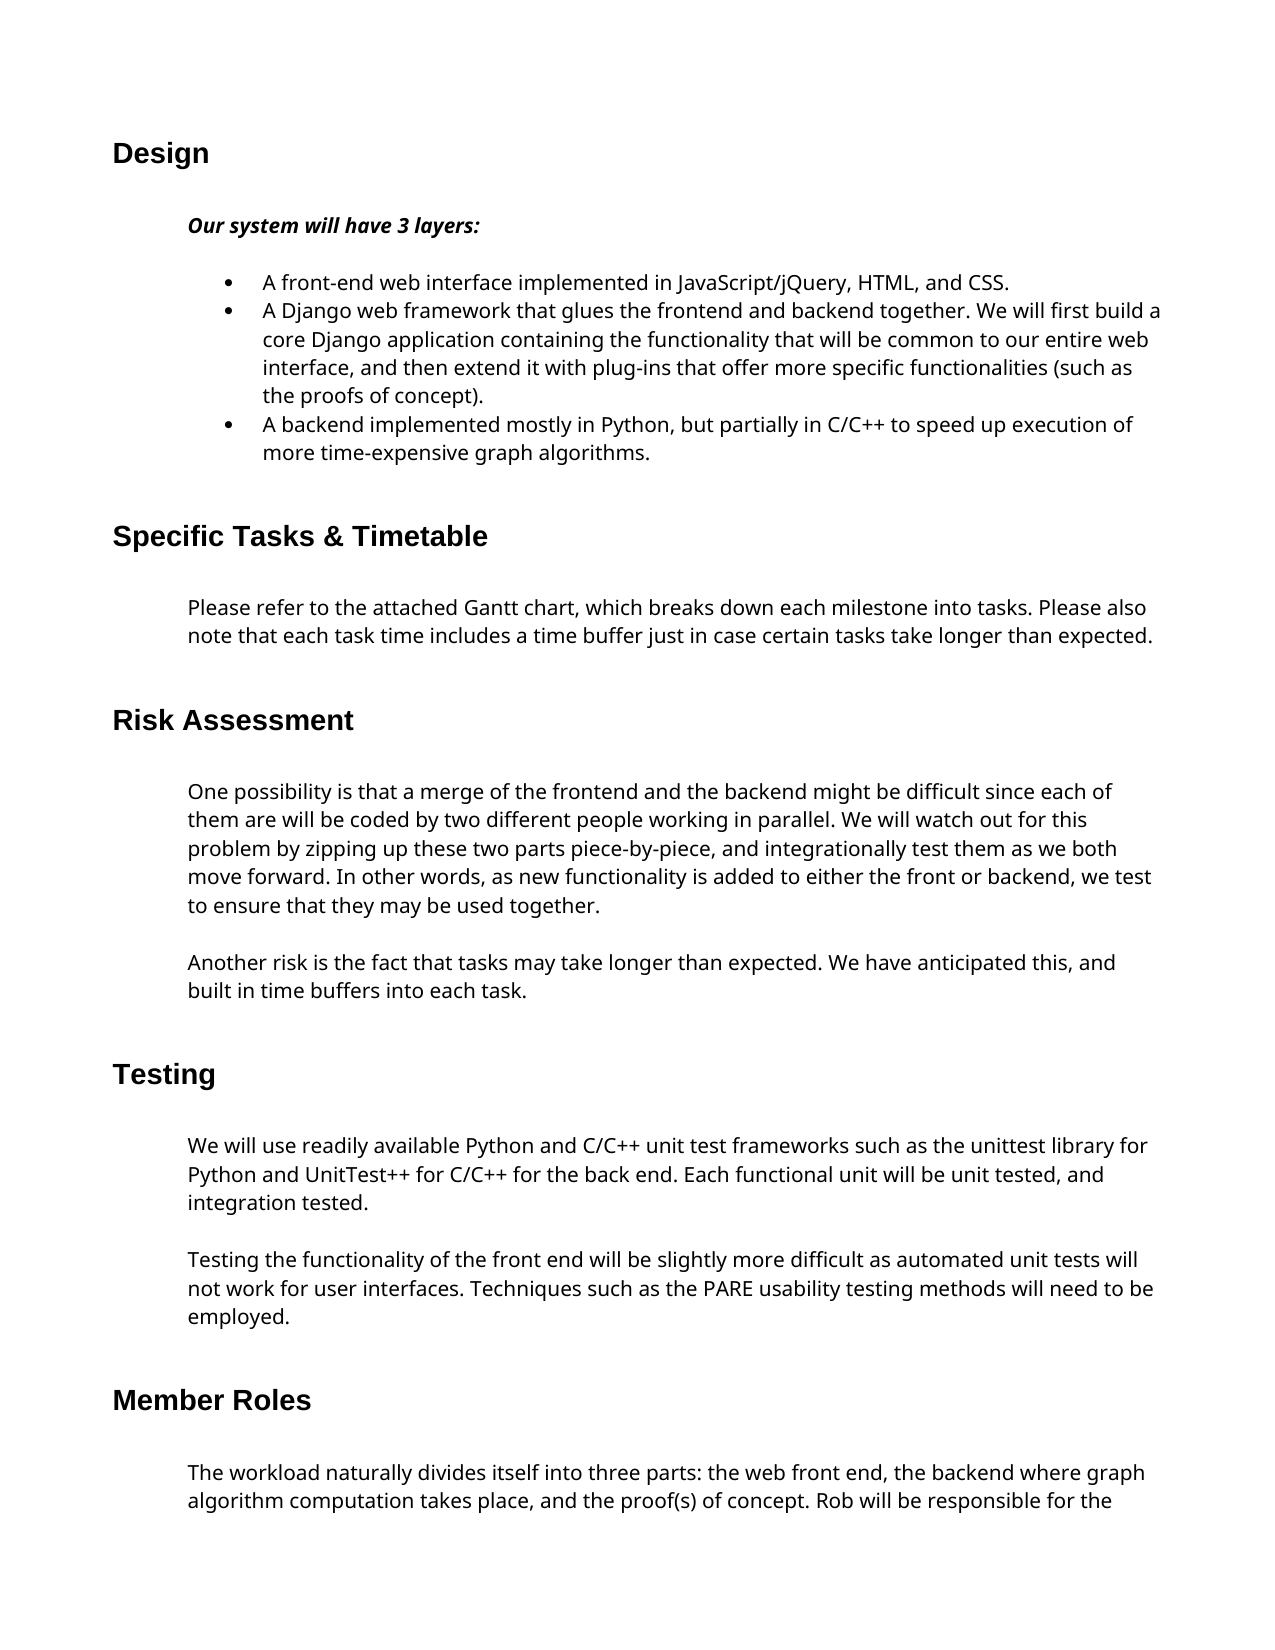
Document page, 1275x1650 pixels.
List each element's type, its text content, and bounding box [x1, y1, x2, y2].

text The workload naturally divides itself into three parts: the web front end, the backend where graph algorithm computation takes place, and the proof(s) of concept. Rob will be responsible for the [187, 1458, 1162, 1514]
subtitle Design [112, 137, 1162, 170]
text We will use readily available Python and C/C++ unit test frameworks such as the unittest library for Python and UnitTest++ for C/C++ for the back end. Each functional unit will be unit tested, and integration tested. [187, 1132, 1162, 1217]
text Please refer to the attached Gantt chart, which breaks down each milestone into tasks. Please also note that each task time includes a time buffer just in case certain tasks take longer than expected. [187, 593, 1162, 678]
text Testing the functionality of the front end will be slightly more difficult as automated unit tests will not work for user interfaces. Techniques such as the PARE usability testing methods will need to be employed. [187, 1245, 1162, 1359]
subtitle Member Roles [112, 1384, 1162, 1417]
text Our system will have 3 layers: [187, 211, 1162, 239]
list A backend implemented mostly in Python, but partially in C/C++ to speed up execution of more time-expensive graph algorithms. [225, 410, 1162, 495]
list A front-end web interface implemented in JavaScript/jQuery, HTML, and CSS. [225, 268, 1162, 296]
text One possibility is that a merge of the frontend and the backend might be difficult since each of them are will be coded by two different people working in parallel. We will watch out for this problem by zipping up these two parts piece-by-piece, and integrationally test them as we both move forward. In other words, as new functionality is added to either the front or backend, we test to ensure that they may be used together. [187, 777, 1162, 919]
subtitle Risk Assessment [112, 703, 1162, 736]
subtitle Testing [112, 1058, 1162, 1091]
subtitle Specific Tasks & Timetable [112, 520, 1162, 553]
list A Django web framework that glues the frontend and backend together. We will first build a core Django application containing the functionality that will be common to our entire web interface, and then extend it with plug-ins that offer more specific functionalities (such as the proofs of concept). [225, 296, 1162, 410]
text Another risk is the fact that tasks may take longer than expected. We have anticipated this, and built in time buffers into each task. [187, 948, 1162, 1004]
